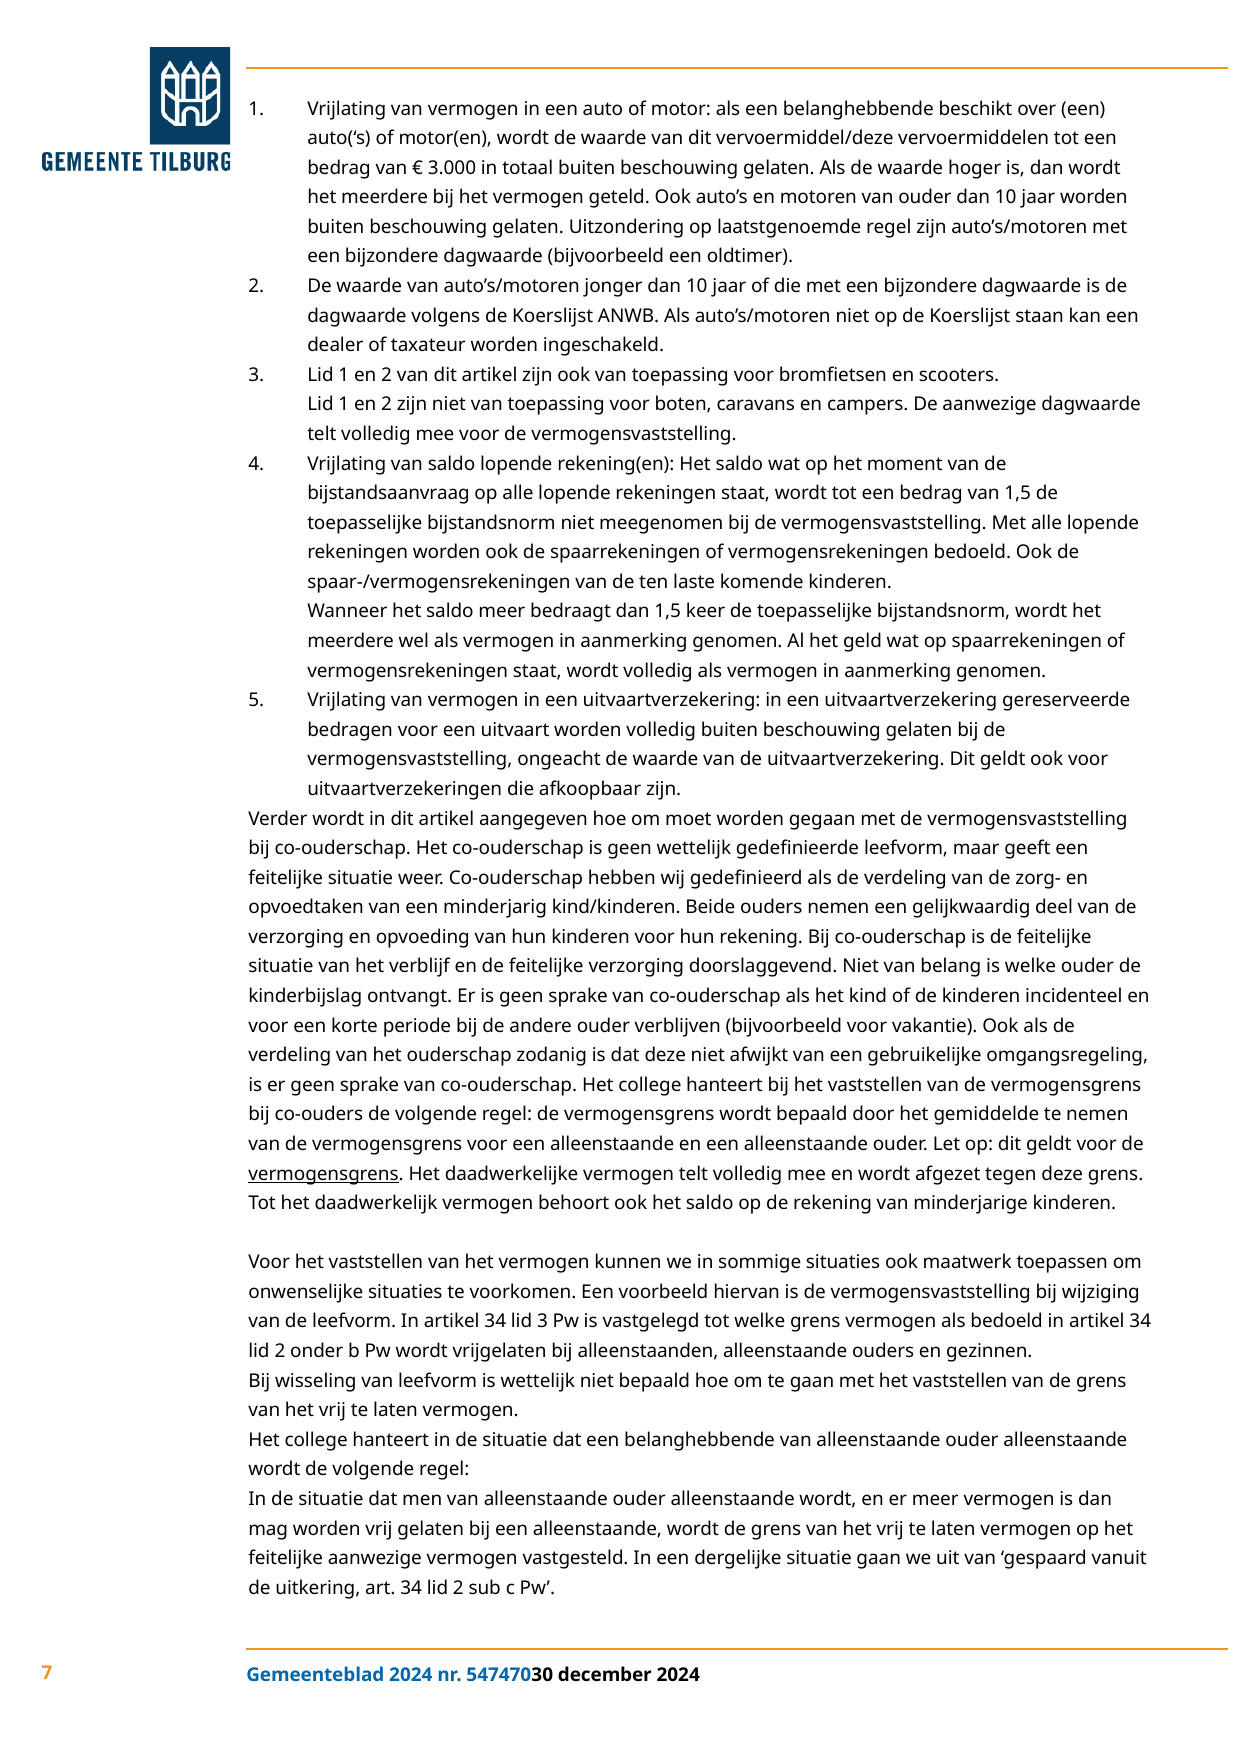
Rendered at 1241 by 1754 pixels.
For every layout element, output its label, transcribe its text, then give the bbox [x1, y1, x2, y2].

list Vrijlating van vermogen in een auto of motor: als een belanghebbende beschikt over (een) auto(‘s) of motor(en), wordt de waarde van dit vervoermiddel/deze vervoermiddelen tot een bedrag van € 3.000 in totaal buiten beschouwing gelaten. Als de waarde hoger is, dan wordt het meerdere bij het vermogen geteld. Ook auto’s en motoren van ouder dan 10 jaar worden buiten beschouwing gelaten. Uitzondering op laatstgenoemde regel zijn auto’s/motoren met een bijzondere dagwaarde (bijvoorbeeld een oldtimer). [248, 95, 1152, 268]
list De waarde van auto’s/motoren jonger dan 10 jaar of die met een bijzondere dagwaarde is de dagwaarde volgens de Koerslijst ANWB. Als auto’s/motoren niet op de Koerslijst staan kan een dealer of taxateur worden ingeschakeld. [248, 272, 1152, 357]
text Het college hanteert in de situatie dat een belanghebbende van alleenstaande ouder alleenstaande wordt de volgende regel: [248, 1426, 1152, 1481]
list Wanneer het saldo meer bedraagt dan 1,5 keer de toepasselijke bijstandsnorm, wordt het meerdere wel als vermogen in aanmerking genomen. Al het geld wat op spaarrekeningen of vermogensrekeningen staat, wordt volledig als vermogen in aanmerking genomen. [248, 598, 1152, 683]
text Voor het vaststellen van het vermogen kunnen we in sommige situaties ook maatwerk toepassen om onwenselijke situaties te voorkomen. Een voorbeeld hiervan is de vermogensvaststelling bij wijziging van de leefvorm. In artikel 34 lid 3 Pw is vastgelegd tot welke grens vermogen als bedoeld in artikel 34 lid 2 onder b Pw wordt vrijgelaten bij alleenstaanden, alleenstaande ouders en gezinnen. [248, 1248, 1152, 1363]
list Lid 1 en 2 zijn niet van toepassing voor boten, caravans en campers. De aanwezige dagwaarde telt volledig mee voor de vermogensvaststelling. [248, 391, 1152, 446]
text Bij wisseling van leefvorm is wettelijk niet bepaald hoe om te gaan met het vaststellen van de grens van het vrij te laten vermogen. [248, 1367, 1152, 1422]
picture [41, 47, 231, 172]
text Verder wordt in dit artikel aangegeven hoe om moet worden gegaan met de vermogensvaststelling bij co-ouderschap. Het co-ouderschap is geen wettelijk gedefinieerde leefvorm, maar geeft een feitelijke situatie weer. Co-ouderschap hebben wij gedefinieerd als de verdeling van de zorg- en opvoedtaken van een minderjarig kind/kinderen. Beide ouders nemen een gelijkwaardig deel van de verzorging en opvoeding van hun kinderen voor hun rekening. Bij co-ouderschap is de feitelijke situatie van het verblijf en de feitelijke verzorging doorslaggevend. Niet van belang is welke ouder de kinderbijslag ontvangt. Er is geen sprake van co-ouderschap als het kind of de kinderen incidenteel en voor een korte periode bij de andere ouder verblijven (bijvoorbeeld voor vakantie). Ook als de verdeling van het ouderschap zodanig is dat deze niet afwijkt van een gebruikelijke omgangsregeling, is er geen sprake van co-ouderschap. Het college hanteert bij het vaststellen van de vermogensgrens bij co-ouders de volgende regel: de vermogensgrens wordt bepaald door het gemiddelde te nemen van de vermogensgrens voor een alleenstaande en een alleenstaande ouder. Let op: dit geldt voor de vermogensgrens. Het daadwerkelijke vermogen telt volledig mee en wordt afgezet tegen deze grens. Tot het daadwerkelijk vermogen behoort ook het saldo op de rekening van minderjarige kinderen. [248, 805, 1152, 1215]
list Vrijlating van vermogen in een uitvaartverzekering: in een uitvaartverzekering gereserveerde bedragen voor een uitvaart worden volledig buiten beschouwing gelaten bij de vermogensvaststelling, ongeacht de waarde van de uitvaartverzekering. Dit geldt ook voor uitvaartverzekeringen die afkoopbaar zijn. [248, 686, 1152, 801]
list Vrijlating van saldo lopende rekening(en): Het saldo wat op het moment van de bijstandsaanvraag op alle lopende rekeningen staat, wordt tot een bedrag van 1,5 de toepasselijke bijstandsnorm niet meegenomen bij de vermogensvaststelling. Met alle lopende rekeningen worden ook de spaarrekeningen of vermogensrekeningen bedoeld. Ook de spaar-/vermogensrekeningen van de ten laste komende kinderen. [248, 450, 1152, 594]
list Lid 1 en 2 van dit artikel zijn ook van toepassing voor bromfietsen en scooters. [248, 361, 1152, 387]
text In de situatie dat men van alleenstaande ouder alleenstaande wordt, en er meer vermogen is dan mag worden vrij gelaten bij een alleenstaande, wordt de grens van het vrij te laten vermogen op het feitelijke aanwezige vermogen vastgesteld. In een dergelijke situatie gaan we uit van ‘gespaard vanuit de uitkering, art. 34 lid 2 sub c Pw’. [248, 1485, 1152, 1600]
